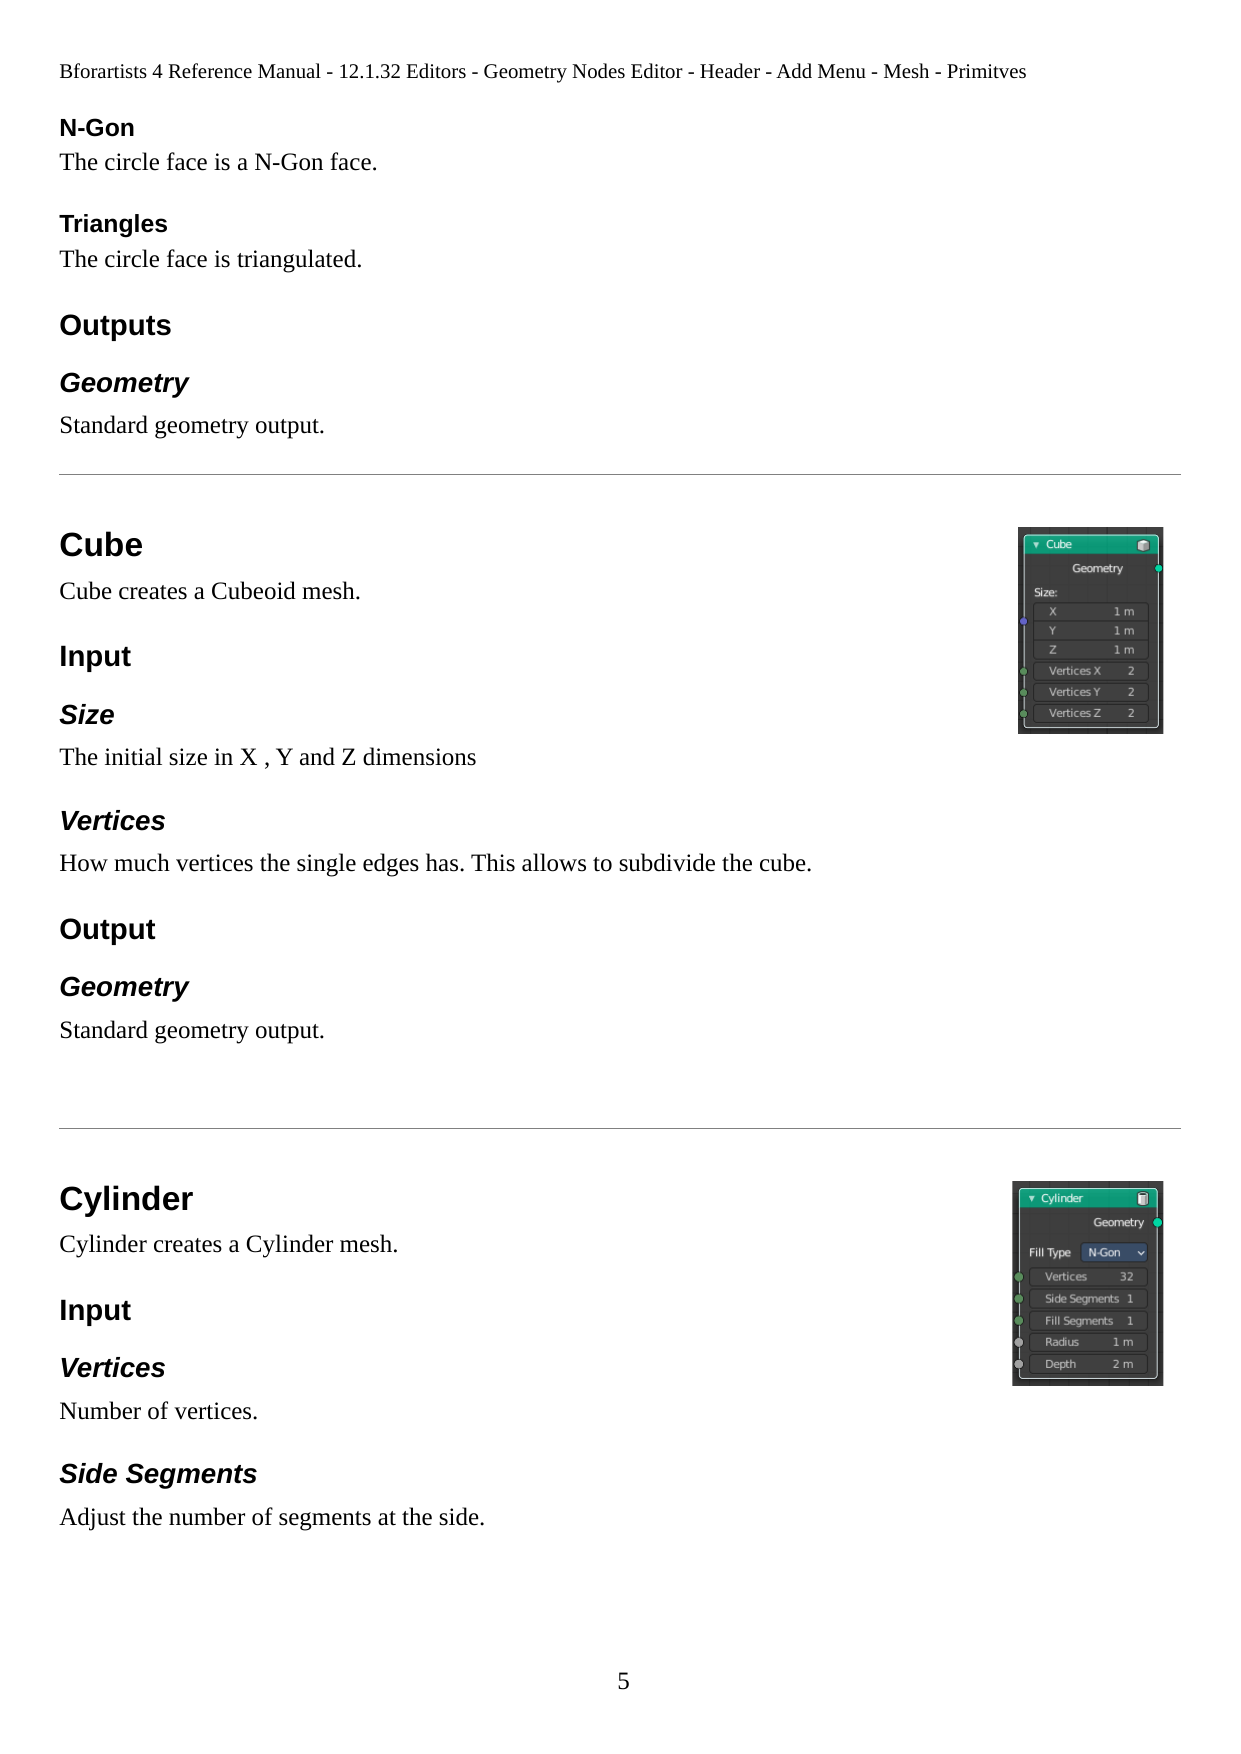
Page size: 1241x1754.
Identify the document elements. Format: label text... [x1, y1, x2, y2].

text How much vertices the single edges has. This allows to subdivide the cube. [59, 848, 1181, 877]
subtitle Triangles [59, 209, 1181, 237]
subtitle Output [59, 912, 1181, 946]
text Adjust the number of segments at the side. [59, 1502, 1181, 1531]
subtitle N-Gon [59, 113, 1181, 141]
subtitle [1164, 1293, 1181, 1327]
subtitle Input [59, 639, 1018, 673]
text Cylinder creates a Cylinder mesh. [59, 1229, 1012, 1258]
subtitle Input [59, 1293, 1012, 1327]
picture [1018, 527, 1164, 734]
subtitle Vertices [59, 804, 1181, 836]
subtitle Geometry [59, 366, 1181, 398]
subtitle [1164, 1352, 1181, 1384]
text Cube creates a Cubeoid mesh. [59, 576, 1018, 604]
text Standard geometry output. [59, 411, 1181, 439]
text Number of vertices. [59, 1396, 1181, 1425]
subtitle Size [59, 698, 1018, 730]
subtitle Geometry [59, 971, 1181, 1003]
subtitle Side Segments [59, 1458, 1181, 1490]
subtitle [1164, 698, 1181, 730]
picture [1012, 1181, 1164, 1386]
subtitle [1164, 639, 1181, 673]
subtitle Outputs [59, 307, 1181, 341]
text Standard geometry output. [59, 1015, 1181, 1044]
text The circle face is a N-Gon face. [59, 147, 1181, 176]
text The initial size in X , Y and Z dimensions [59, 742, 1181, 771]
subtitle Vertices [59, 1352, 1012, 1384]
subtitle Cylinder [59, 1178, 1181, 1217]
text The circle face is triangulated. [59, 244, 1181, 272]
subtitle Cube [59, 524, 1181, 563]
